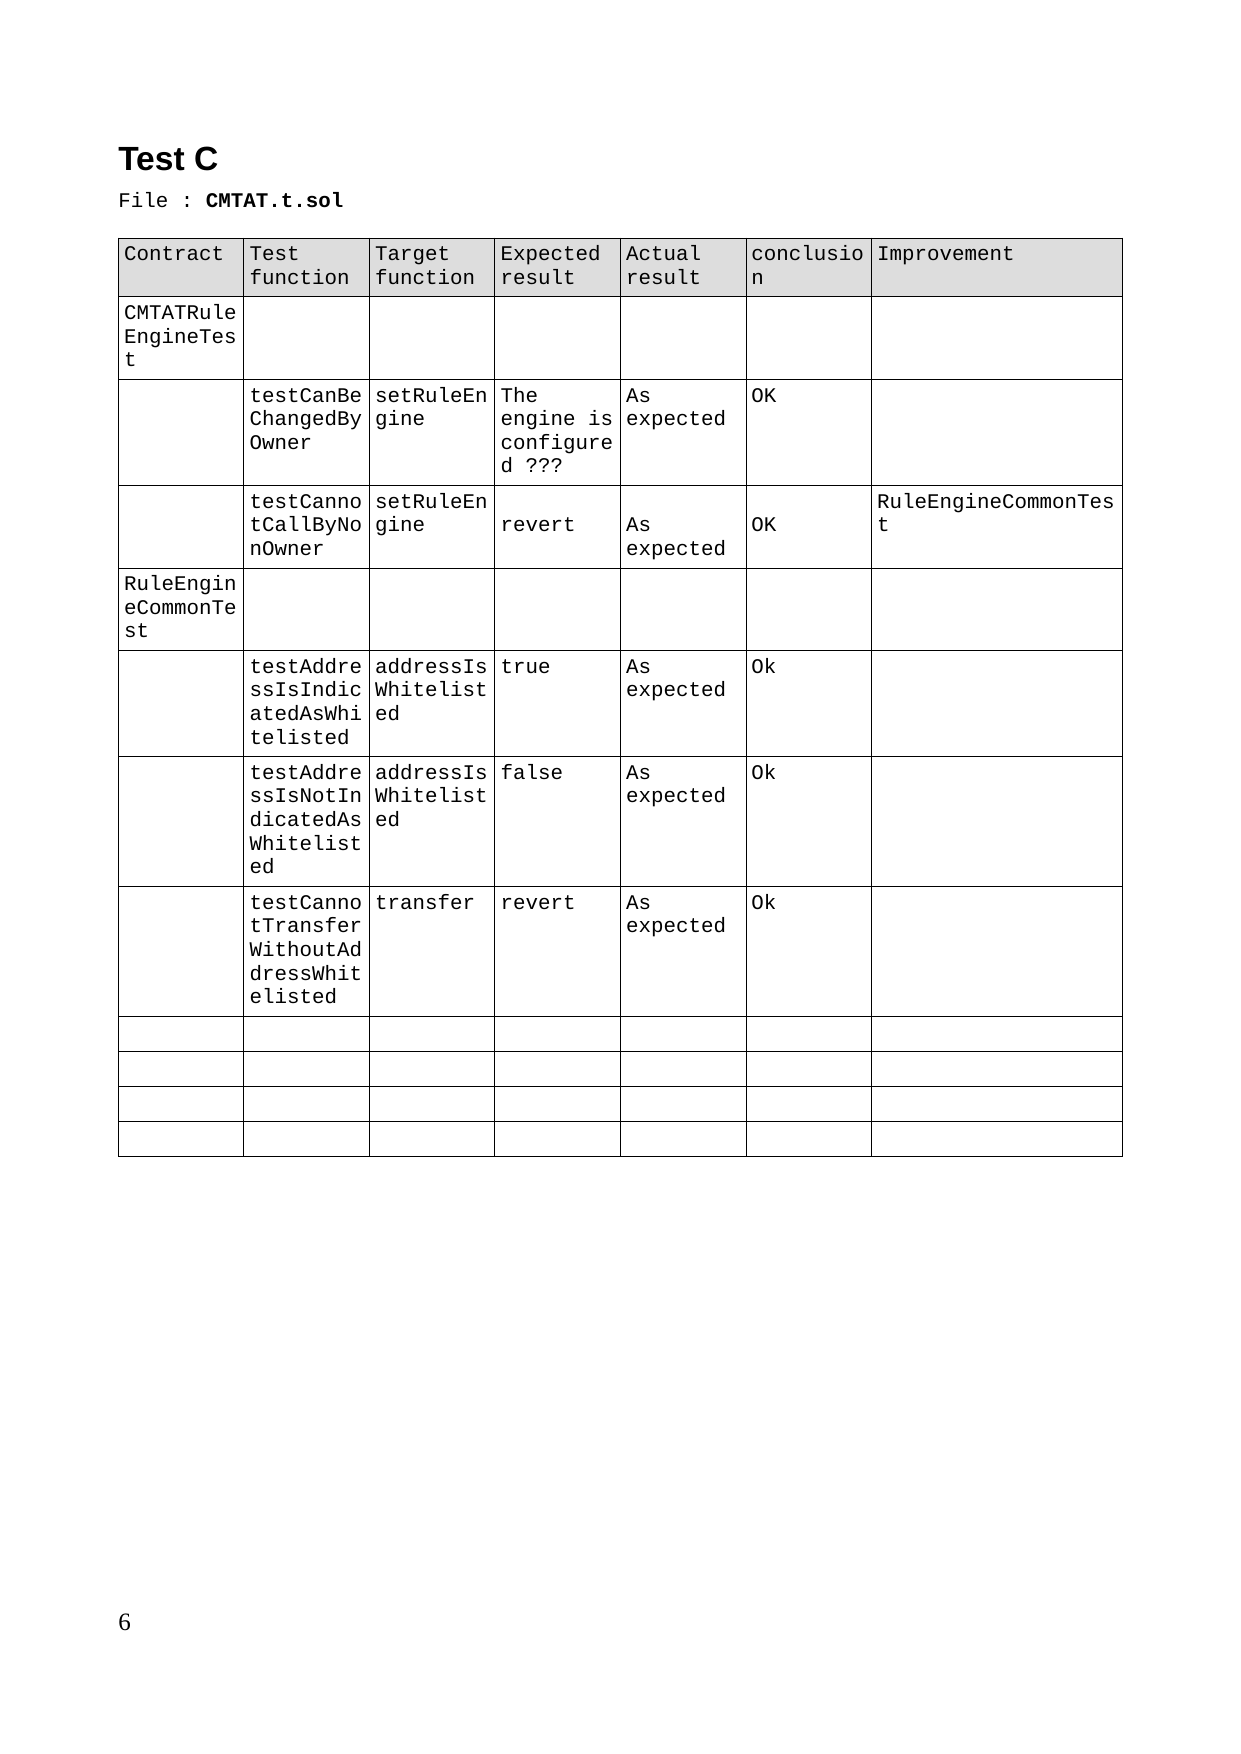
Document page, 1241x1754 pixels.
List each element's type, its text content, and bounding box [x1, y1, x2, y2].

table_cell [621, 1087, 746, 1121]
table_cell testAddressIsIndicatedAsWhitelisted [244, 651, 369, 756]
table_header Improvement [872, 239, 1122, 296]
table_cell OK [747, 380, 871, 485]
table_cell [621, 1017, 746, 1051]
table_cell [119, 887, 243, 1016]
table_cell [747, 1052, 871, 1086]
table_cell [244, 297, 369, 379]
table_cell [747, 569, 871, 650]
table_cell revert [495, 486, 620, 567]
table_cell [370, 569, 494, 650]
table_cell [621, 1052, 746, 1086]
table_cell [872, 1087, 1122, 1121]
table_cell [872, 297, 1122, 379]
table_cell [119, 1122, 243, 1156]
table_cell CMTATRuleEngineTest [119, 297, 243, 379]
table_cell [244, 1122, 369, 1156]
table_cell [119, 757, 243, 886]
table_cell Ok [747, 651, 871, 756]
table_cell RuleEngineCommonTest [119, 569, 243, 650]
table_cell [244, 1087, 369, 1121]
table_cell [244, 1017, 369, 1051]
table_header Test function [244, 239, 369, 296]
table_cell transfer [370, 887, 494, 1016]
subtitle Test C [118, 139, 1122, 178]
table_header Contract [119, 239, 243, 296]
table_cell [621, 569, 746, 650]
table_cell [119, 380, 243, 485]
table_cell setRuleEngine [370, 380, 494, 485]
table_cell testCannotTransferWithoutAddressWhitelisted [244, 887, 369, 1016]
table_cell [872, 757, 1122, 886]
table_cell [370, 1087, 494, 1121]
table_cell Ok [747, 887, 871, 1016]
table_cell [119, 651, 243, 756]
table_cell [119, 486, 243, 567]
table_cell RuleEngineCommonTest [872, 486, 1122, 567]
table_header Expected result [495, 239, 620, 296]
table_cell setRuleEngine [370, 486, 494, 567]
table_cell As expected [621, 887, 746, 1016]
table_cell revert [495, 887, 620, 1016]
table_cell [872, 887, 1122, 1016]
table_cell [370, 1122, 494, 1156]
table_cell addressIsWhitelisted [370, 651, 494, 756]
table_cell [495, 1087, 620, 1121]
table_cell [621, 1122, 746, 1156]
table_cell false [495, 757, 620, 886]
table_cell addressIsWhitelisted [370, 757, 494, 886]
table_cell testAddressIsNotIndicatedAsWhitelisted [244, 757, 369, 886]
table_cell [872, 1052, 1122, 1086]
table_cell As expected [621, 651, 746, 756]
table_cell testCanBeChangedByOwner [244, 380, 369, 485]
table_cell [872, 569, 1122, 650]
table_cell [119, 1087, 243, 1121]
text File : CMTAT.t.sol [118, 190, 1122, 214]
table_cell [747, 1017, 871, 1051]
table_cell Ok [747, 757, 871, 886]
table_cell [370, 1017, 494, 1051]
table_cell [119, 1052, 243, 1086]
table_cell OK [747, 486, 871, 567]
table_header conclusion [747, 239, 871, 296]
table_cell [119, 1017, 243, 1051]
table_cell [244, 1052, 369, 1086]
table_header Actual result [621, 239, 746, 296]
table_cell [621, 297, 746, 379]
table_cell The engine is configured ??? [495, 380, 620, 485]
table_cell testCannotCallByNonOwner [244, 486, 369, 567]
table_cell [495, 1017, 620, 1051]
table_header Target function [370, 239, 494, 296]
table_cell [370, 1052, 494, 1086]
table_cell [747, 1087, 871, 1121]
table_cell [495, 1122, 620, 1156]
table_cell [495, 297, 620, 379]
table_cell As expected [621, 486, 746, 567]
table_cell As expected [621, 380, 746, 485]
table_cell [244, 569, 369, 650]
table_cell [370, 297, 494, 379]
table_cell [495, 1052, 620, 1086]
table_cell [747, 1122, 871, 1156]
table_cell As expected [621, 757, 746, 886]
table_cell [872, 1122, 1122, 1156]
table_cell [872, 1017, 1122, 1051]
table_cell [747, 297, 871, 379]
table_cell [872, 651, 1122, 756]
table_cell [495, 569, 620, 650]
table_cell [872, 380, 1122, 485]
table_cell true [495, 651, 620, 756]
